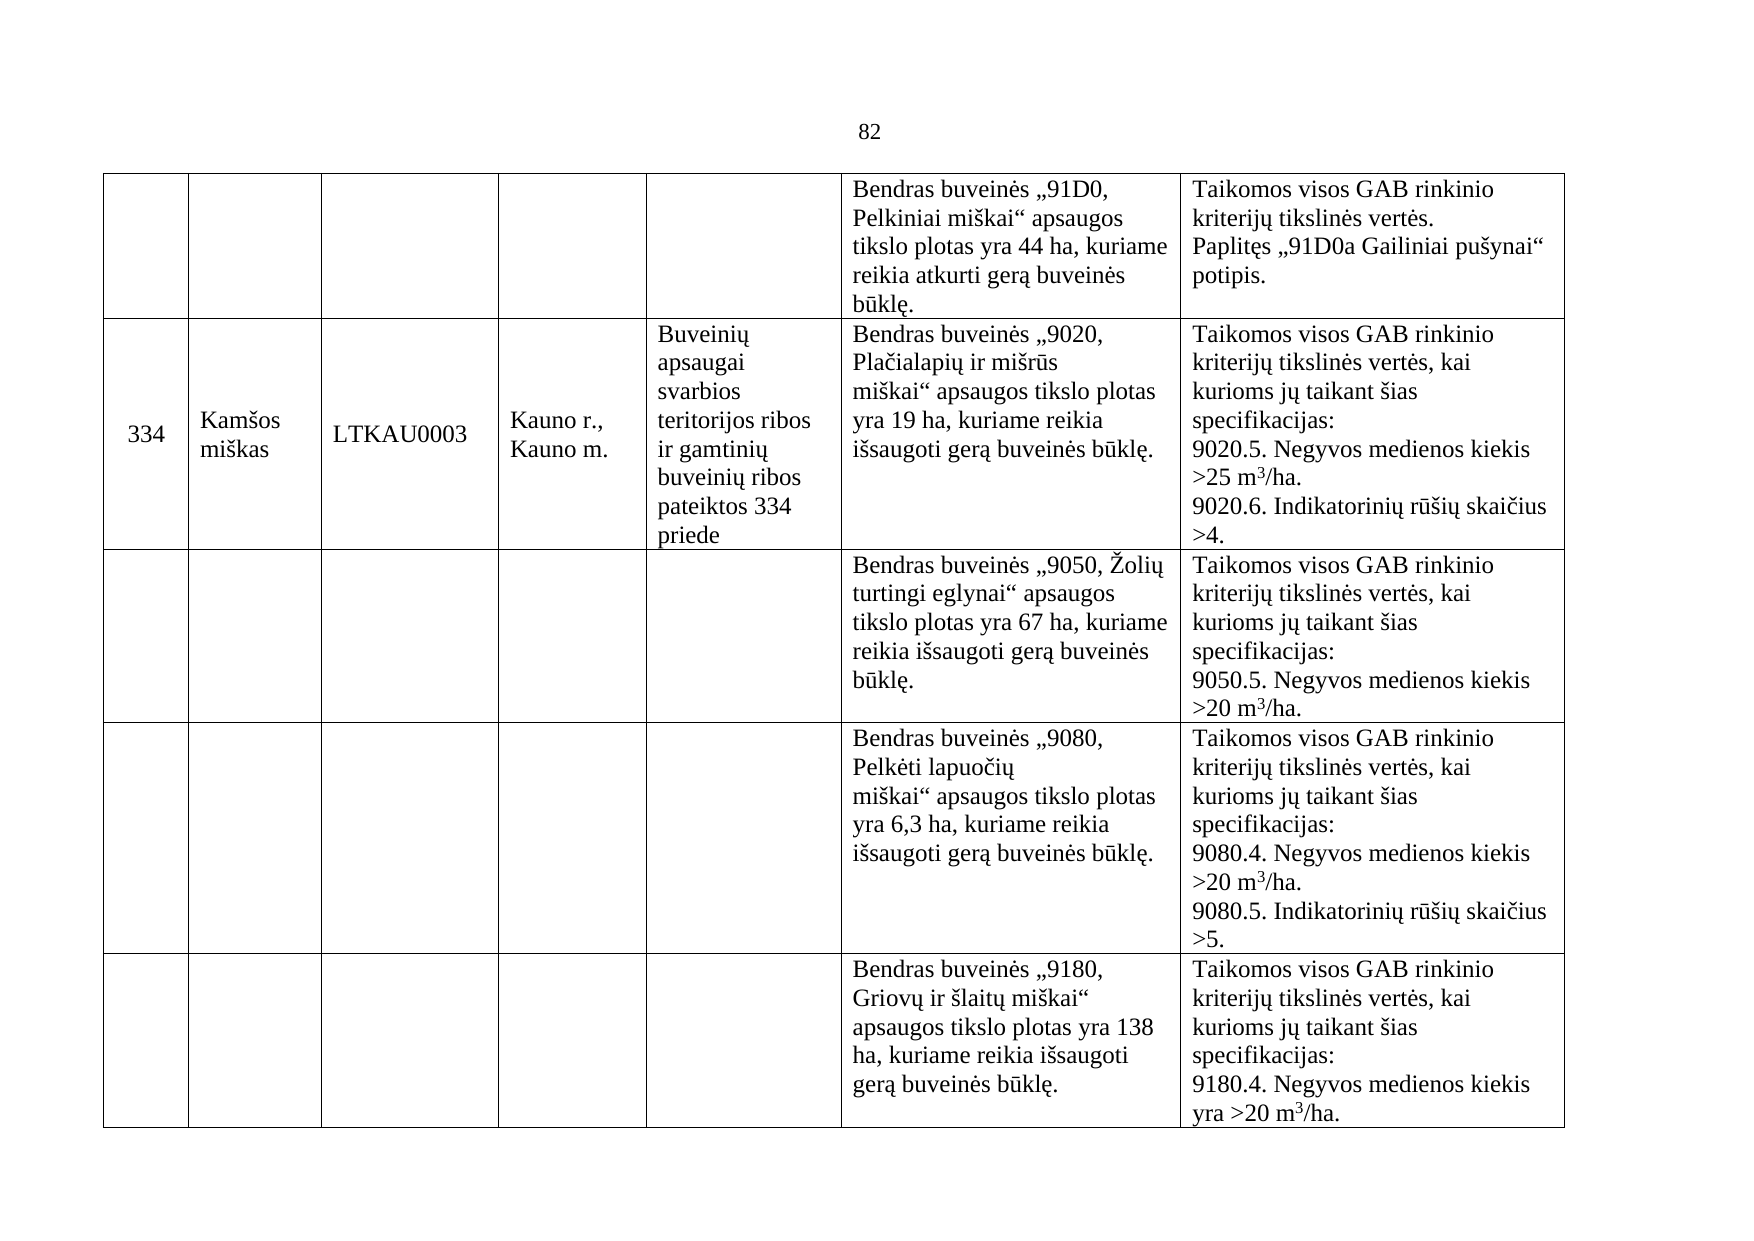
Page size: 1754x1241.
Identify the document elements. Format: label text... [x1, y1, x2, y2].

table_cell [104, 954, 188, 1127]
table_cell [322, 550, 498, 722]
table_cell [647, 954, 841, 1127]
table_cell Taikomos visos GAB rinkinio kriterijų tikslinės vertės, kai kurioms jų taikant šias specifikacijas: 9080.4. Negyvos medienos kiekis >20 m3/ha. 9080.5. Indikatorinių rūšių skaičius >5. [1181, 723, 1564, 953]
table_cell Buveinių apsaugai svarbios teritorijos ribos ir gamtinių buveinių ribos pateiktos 334 priede [647, 319, 841, 549]
table_cell Kamšos miškas [189, 319, 321, 549]
table_cell Bendras buveinės „9080, Pelkėti lapuočių miškai“ apsaugos tikslo plotas yra 6,3 ha, kuriame reikia išsaugoti gerą buveinės būklę. [842, 723, 1180, 953]
table_cell Bendras buveinės „9020, Plačialapių ir mišrūs miškai“ apsaugos tikslo plotas yra 19 ha, kuriame reikia išsaugoti gerą buveinės būklę. [842, 319, 1180, 549]
table_cell [322, 954, 498, 1127]
table_cell [647, 174, 841, 318]
table_cell [322, 723, 498, 953]
table_cell [189, 174, 321, 318]
table_cell LTKAU0003 [322, 319, 498, 549]
table_cell Kauno r., Kauno m. [499, 319, 646, 549]
table_cell Bendras buveinės „9180, Griovų ir šlaitų miškai“ apsaugos tikslo plotas yra 138 ha, kuriame reikia išsaugoti gerą buveinės būklę. [842, 954, 1180, 1127]
table_cell Taikomos visos GAB rinkinio kriterijų tikslinės vertės, kai kurioms jų taikant šias specifikacijas: 9050.5. Negyvos medienos kiekis >20 m3/ha. [1181, 550, 1564, 722]
table_cell 334 [104, 319, 188, 549]
table_cell [322, 174, 498, 318]
table_cell [499, 954, 646, 1127]
table_cell Taikomos visos GAB rinkinio kriterijų tikslinės vertės, kai kurioms jų taikant šias specifikacijas: 9020.5. Negyvos medienos kiekis >25 m3/ha. 9020.6. Indikatorinių rūšių skaičius >4. [1181, 319, 1564, 549]
table_cell [499, 723, 646, 953]
table_cell [499, 174, 646, 318]
table_cell [647, 723, 841, 953]
table_cell [499, 550, 646, 722]
table_cell [104, 723, 188, 953]
table_cell [647, 550, 841, 722]
table_cell [189, 723, 321, 953]
table_cell Taikomos visos GAB rinkinio kriterijų tikslinės vertės, kai kurioms jų taikant šias specifikacijas: 9180.4. Negyvos medienos kiekis yra >20 m3/ha. [1181, 954, 1564, 1127]
table_cell [104, 550, 188, 722]
table_cell [189, 550, 321, 722]
table_cell [104, 174, 188, 318]
table_cell Bendras buveinės „9050, Žolių turtingi eglynai“ apsaugos tikslo plotas yra 67 ha, kuriame reikia išsaugoti gerą buveinės būklę. [842, 550, 1180, 722]
table_cell [189, 954, 321, 1127]
table_cell Taikomos visos GAB rinkinio kriterijų tikslinės vertės. Paplitęs „91D0a Gailiniai pušynai“ potipis. [1181, 174, 1564, 318]
table_cell Bendras buveinės „91D0, Pelkiniai miškai“ apsaugos tikslo plotas yra 44 ha, kuriame reikia atkurti gerą buveinės būklę. [842, 174, 1180, 318]
